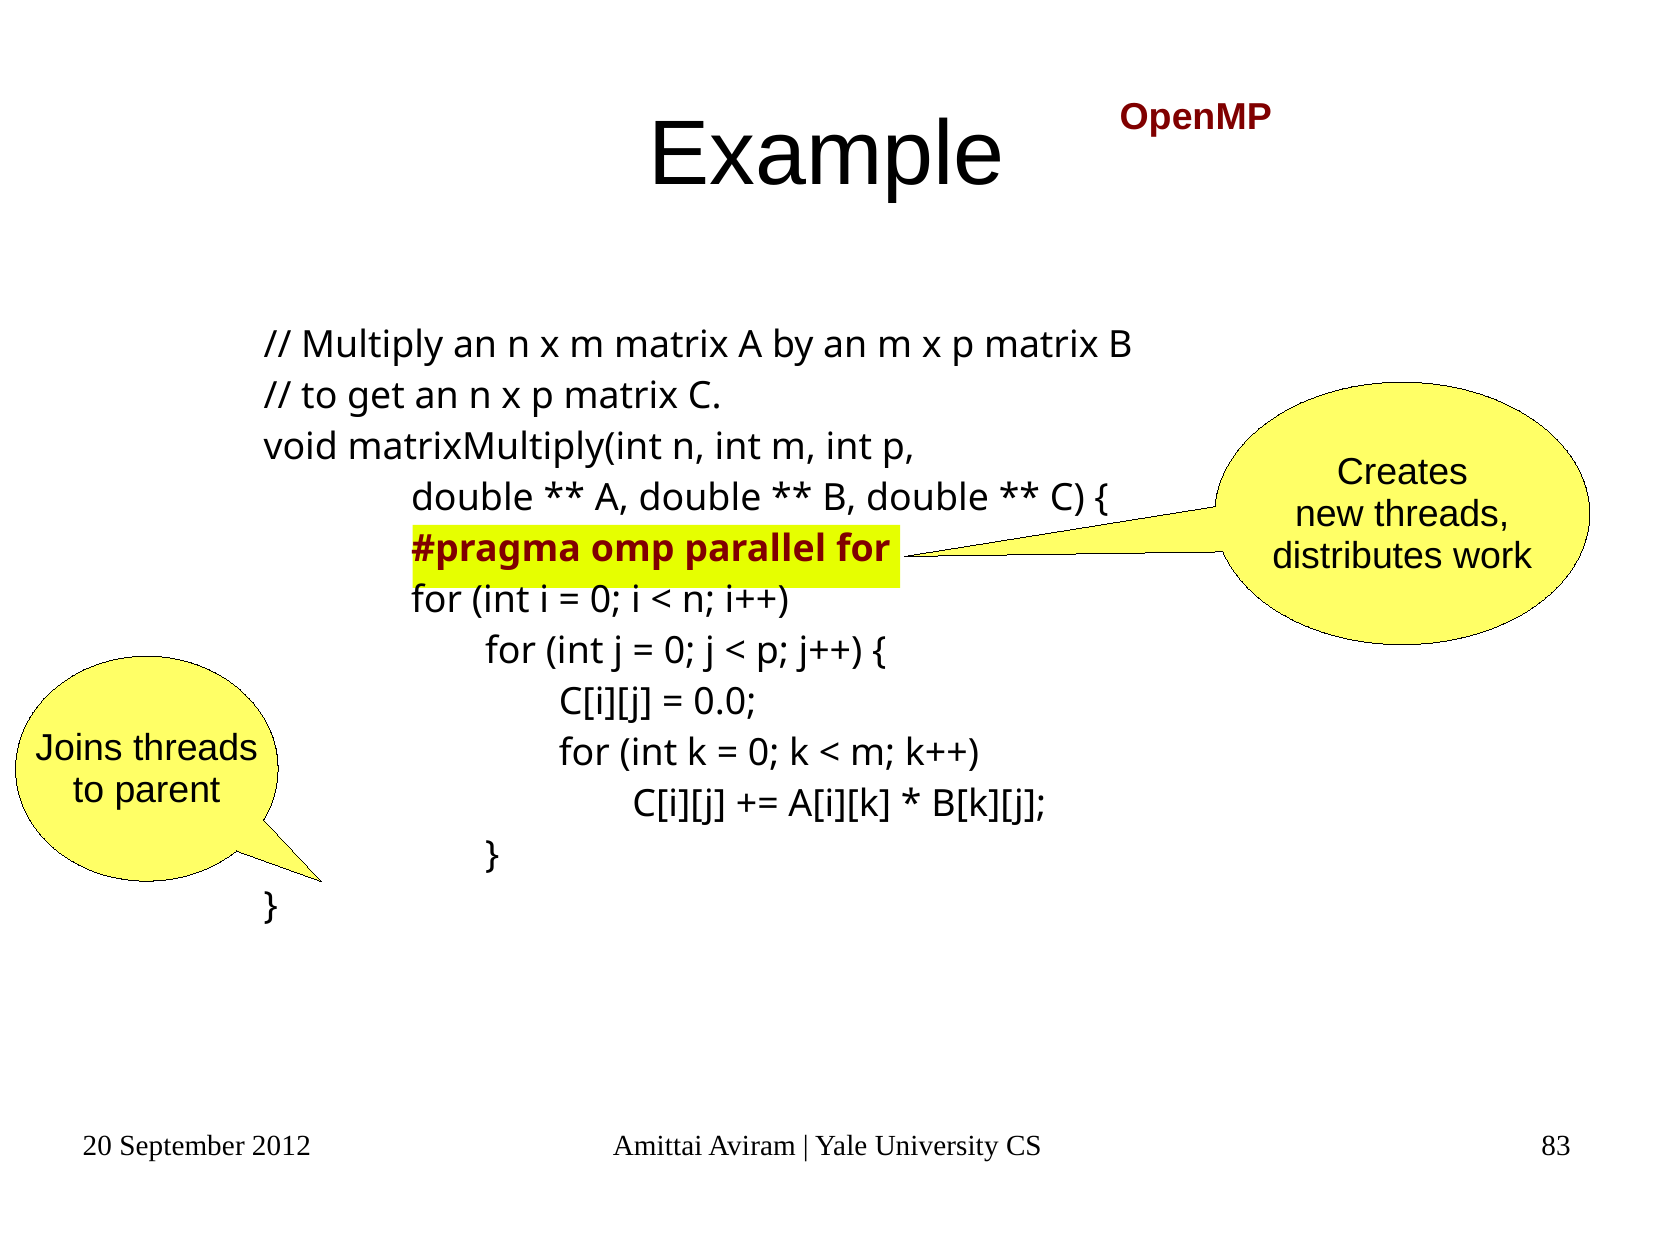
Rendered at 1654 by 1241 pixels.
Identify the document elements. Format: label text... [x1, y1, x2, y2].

text_box Creates new threads, distributes work [904, 382, 1590, 645]
text_box // Multiply an n x m matrix A by an m x p matrix B // to get an n x p matrix C. void matrixMultiply(int n, int m, int p, double ** A, double ** B, double ** C) { #pragma omp parallel for for (int i = 0; i < n; i++) for (int j = 0; j < p; j++) { C[i][j] = 0.0; for (int k = 0; k < m; k++) C[i][j] += A[i][k] * B[k][j]; } } [248, 309, 1337, 952]
title Example [82, 49, 1571, 257]
text_box Joins threads to parent [15, 656, 322, 882]
text_box OpenMP [1105, 88, 1287, 146]
